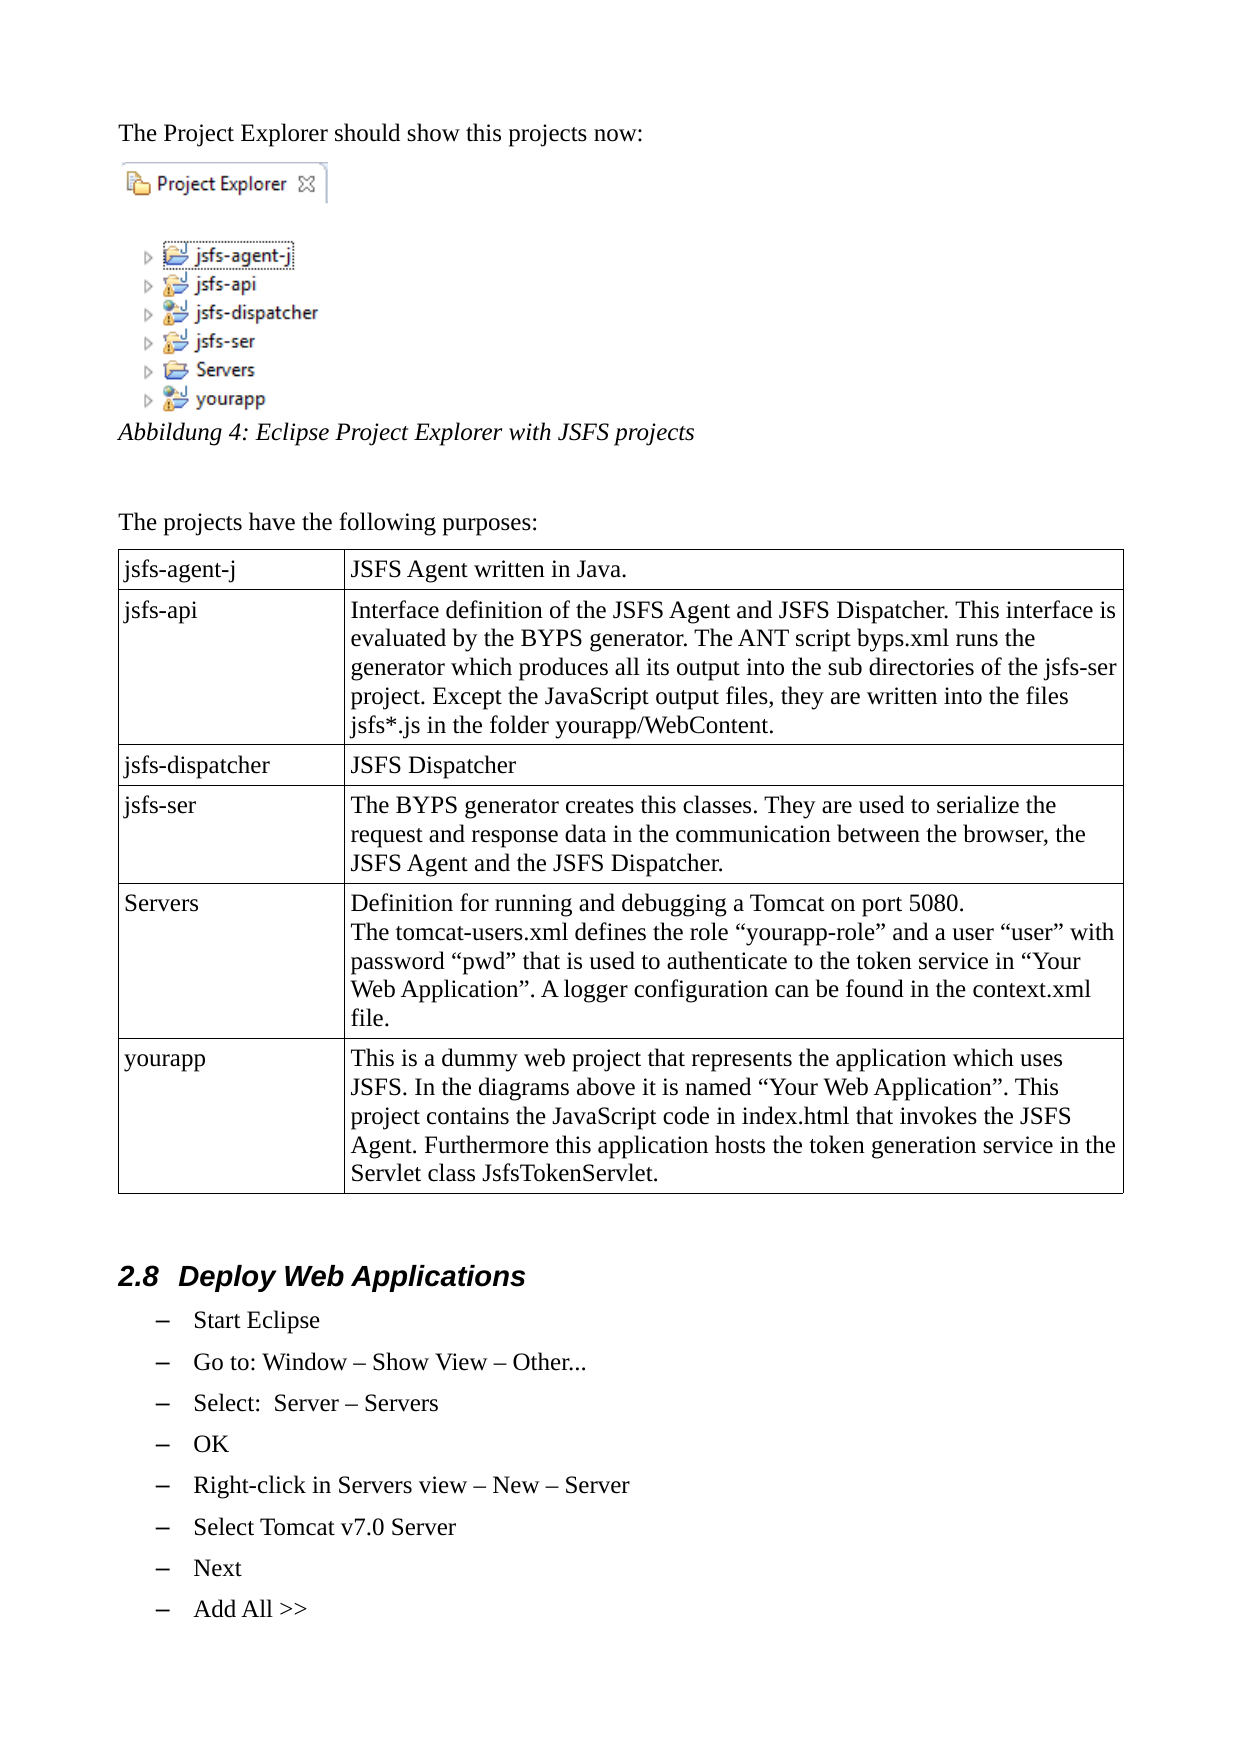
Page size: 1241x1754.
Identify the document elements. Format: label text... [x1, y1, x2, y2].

table_cell This is a dummy web project that represents the application which uses JSFS. In the diagrams above it is named “Your Web Application”. This project contains the JavaScript code in index.html that invokes the JSFS Agent. Furthermore this application hosts the token generation service in the Servlet class JsfsTokenServlet. [345, 1039, 1123, 1193]
list Next [156, 1553, 1122, 1582]
list OK [156, 1429, 1122, 1458]
table_header JSFS Agent written in Java. [345, 550, 1123, 589]
table_cell The BYPS generator creates this classes. They are used to serialize the request and response data in the communication between the browser, the JSFS Agent and the JSFS Dispatcher. [345, 786, 1123, 882]
table_cell jsfs-ser [119, 786, 344, 882]
list Select Tomcat v7.0 Server [156, 1512, 1122, 1540]
list Go to: Window – Show View – Other... [156, 1347, 1122, 1375]
subtitle Deploy Web Applications [118, 1259, 1122, 1293]
table_cell jsfs-api [119, 590, 344, 744]
table_cell JSFS Dispatcher [345, 745, 1123, 784]
table_cell Definition for running and debugging a Tomcat on port 5080. The tomcat-users.xml defines the role “yourapp-role” and a user “user” with password “pwd” that is used to authenticate to the token service in “Your Web Application”. A logger configuration can be found in the context.xml file. [345, 884, 1123, 1038]
table_header jsfs-agent-j [119, 550, 344, 589]
table_cell jsfs-dispatcher [119, 745, 344, 784]
list Start Eclipse [156, 1305, 1122, 1334]
text The Project Explorer should show this projects now: [118, 118, 1122, 147]
table_cell Interface definition of the JSFS Agent and JSFS Dispatcher. This interface is evaluated by the BYPS generator. The ANT script byps.xml runs the generator which produces all its output into the sub directories of the jsfs-ser project. Except the JavaScript output files, they are written into the files jsfs*.js in the folder yourapp/WebContent. [345, 590, 1123, 744]
list Select: Server – Servers [156, 1388, 1122, 1417]
table_cell yourapp [119, 1039, 344, 1193]
text The projects have the following purposes: [118, 507, 1122, 536]
table_cell Servers [119, 884, 344, 1038]
list Add All >> [156, 1594, 1122, 1623]
text Abbildung 4: Eclipse Project Explorer with JSFS projects [118, 174, 754, 446]
list Right-click in Servers view – New – Server [156, 1470, 1122, 1499]
